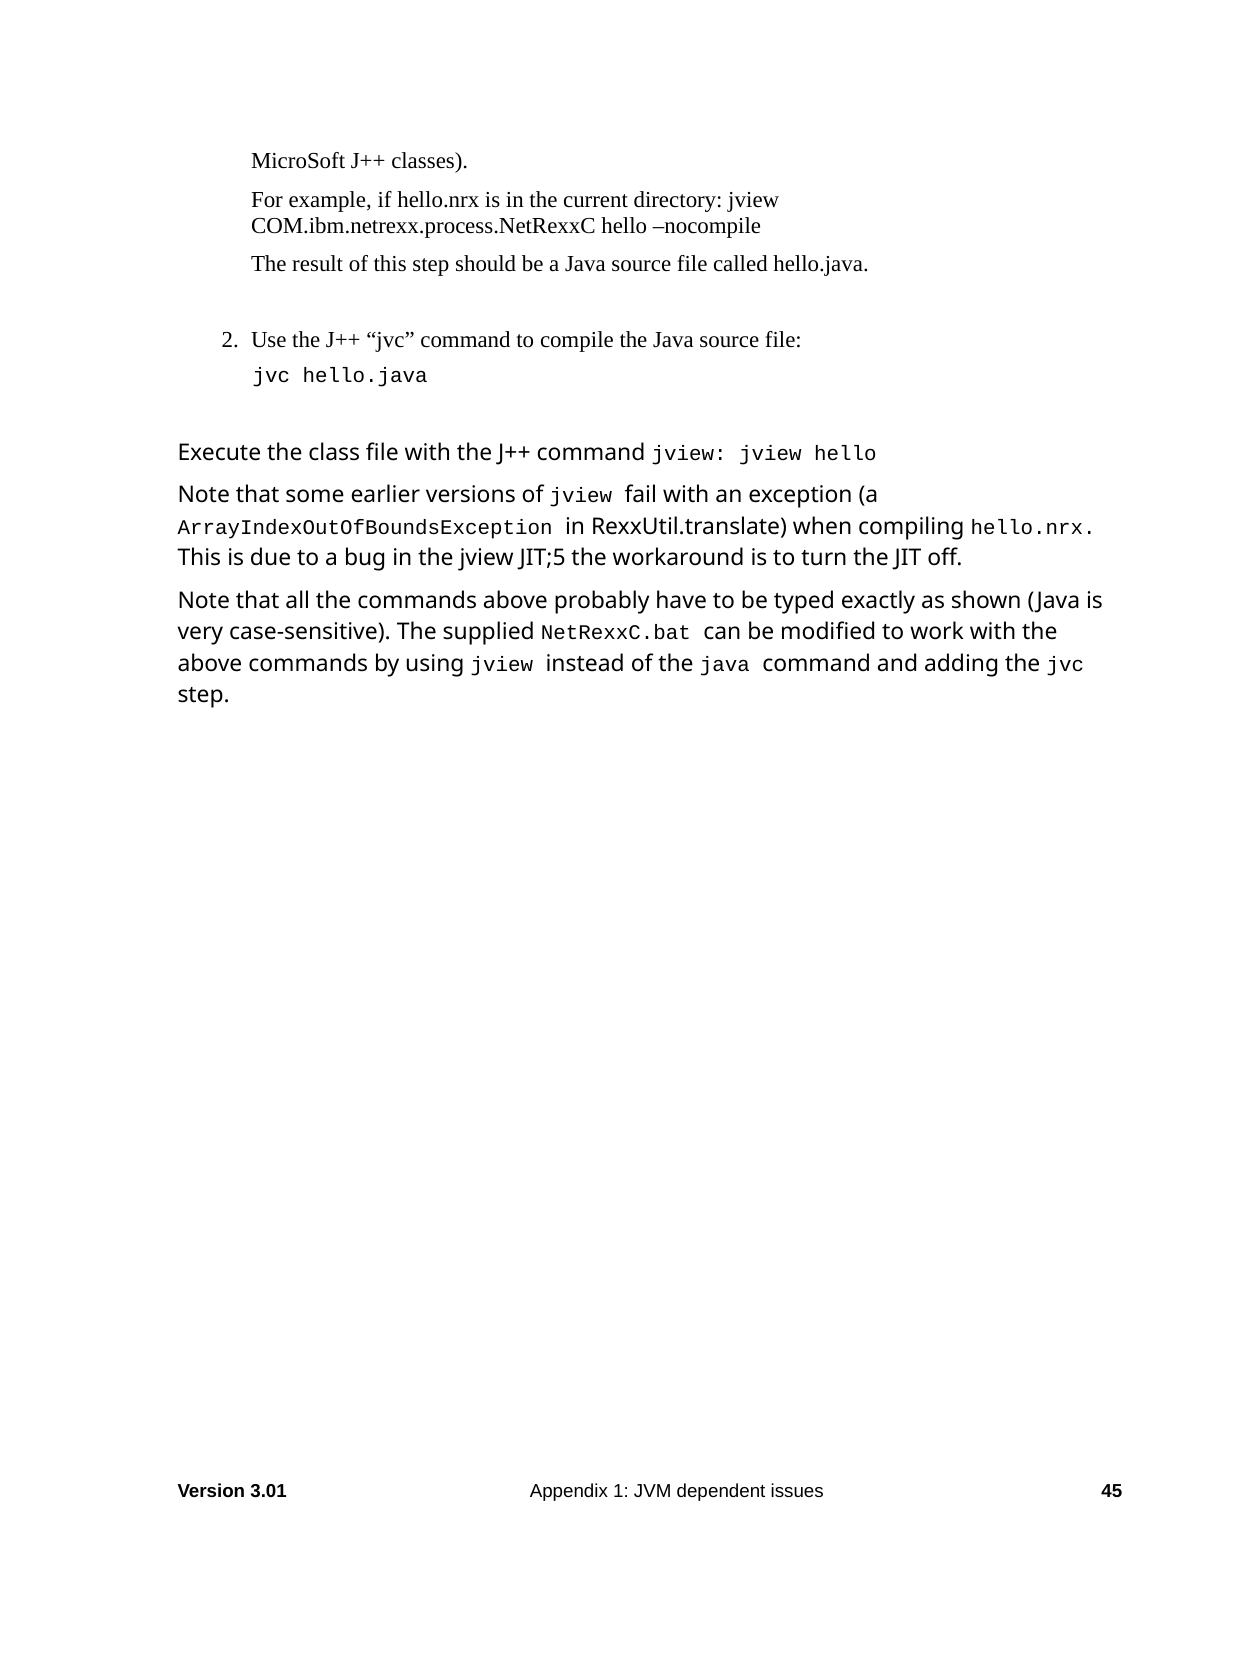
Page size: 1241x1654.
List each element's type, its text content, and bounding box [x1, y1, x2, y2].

list MicroSoft J++ classes). [221, 148, 1122, 174]
text Note that some earlier versions of jview fail with an exception (a ArrayIndexOutOfBoundsException in RexxUtil.translate) when compiling hello.nrx. This is due to a bug in the jview JIT;5 the workaround is to turn the JIT off. [177, 478, 1122, 572]
text jvc hello.java [177, 364, 1122, 388]
list For example, if hello.nrx is in the current directory: jview COM.ibm.netrexx.process.NetRexxC hello –nocompile [221, 186, 1122, 238]
text Note that all the commands above probably have to be typed exactly as shown (Java is very case-sensitive). The supplied NetRexxC.bat can be modified to work with the above commands by using jview instead of the java command and adding the jvc step. [177, 584, 1122, 709]
text Execute the class file with the J++ command jview: jview hello [177, 435, 1122, 467]
list The result of this step should be a Java source file called hello.java. [221, 250, 1122, 277]
list Use the J++ “jvc” command to compile the Java source file: [221, 326, 1122, 353]
